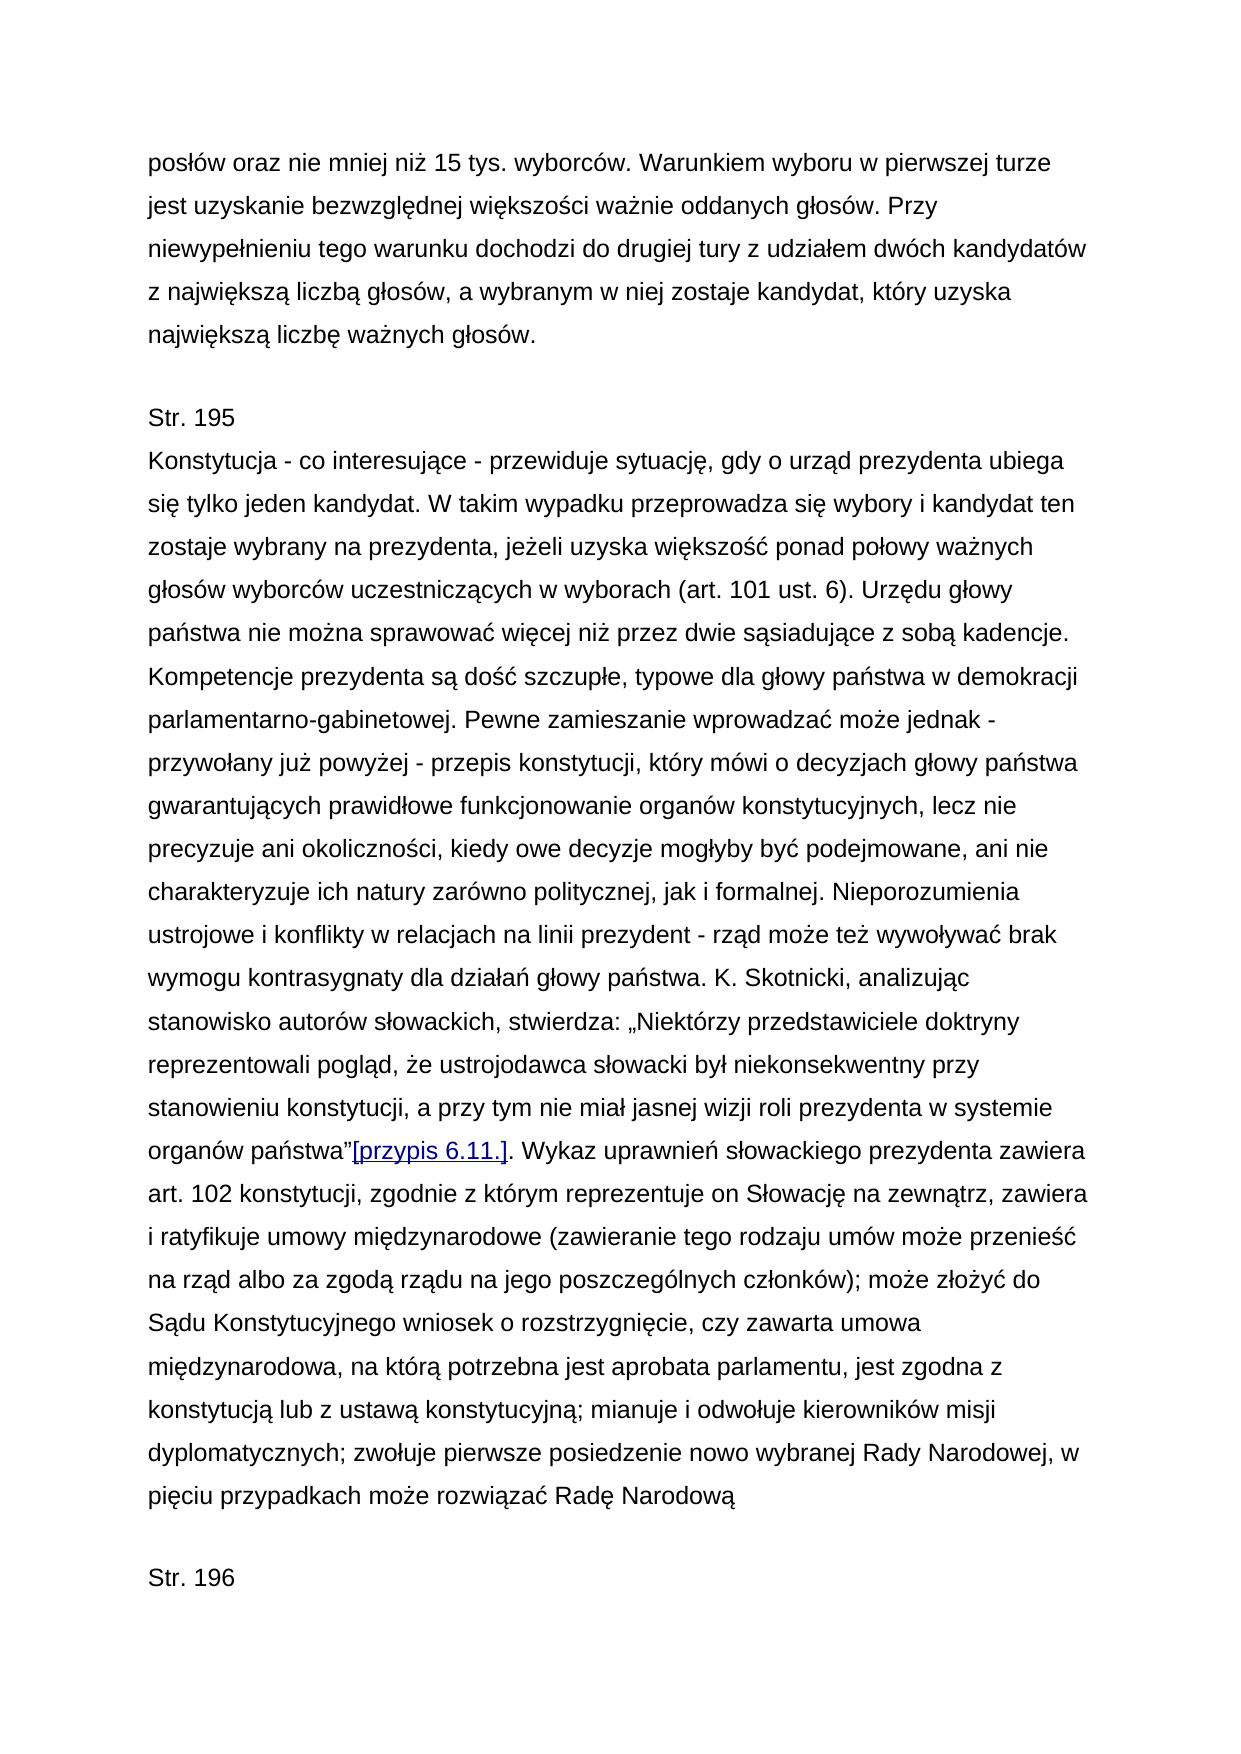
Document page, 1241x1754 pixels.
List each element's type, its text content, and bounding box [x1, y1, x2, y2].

text Str. 196 [148, 1563, 1093, 1592]
text Str. 195 [148, 403, 1093, 431]
text posłów oraz nie mniej niż 15 tys. wyborców. Warunkiem wyboru w pierwszej turze jest uzyskanie bezwzględnej większości ważnie oddanych głosów. Przy niewypełnieniu tego warunku dochodzi do drugiej tury z udziałem dwóch kandydatów z największą liczbą głosów, a wybranym w niej zostaje kandydat, który uzyska największą liczbę ważnych głosów. [148, 148, 1093, 349]
text Konstytucja - co interesujące - przewiduje sytuację, gdy o urząd prezydenta ubiega się tylko jeden kandydat. W takim wypadku przeprowadza się wybory i kandydat ten zostaje wybrany na prezydenta, jeżeli uzyska większość ponad połowy ważnych głosów wyborców uczestniczących w wyborach (art. 101 ust. 6). Urzędu głowy państwa nie można sprawować więcej niż przez dwie sąsiadujące z sobą kadencje. [148, 446, 1093, 647]
text Kompetencje prezydenta są dość szczupłe, typowe dla głowy państwa w demokracji parlamentarno-gabinetowej. Pewne zamieszanie wprowadzać może jednak - przywołany już powyżej - przepis konstytucji, który mówi o decyzjach głowy państwa gwarantujących prawidłowe funkcjonowanie organów konstytucyjnych, lecz nie precyzuje ani okoliczności, kiedy owe decyzje mogłyby być podejmowane, ani nie charakteryzuje ich natury zarówno politycznej, jak i formalnej. Nieporozumienia ustrojowe i konflikty w relacjach na linii prezydent - rząd może też wywoływać brak wymogu kontrasygnaty dla działań głowy państwa. K. Skotnicki, analizując stanowisko autorów słowackich, stwierdza: „Niektórzy przedstawiciele doktryny reprezentowali pogląd, że ustrojodawca słowacki był niekonsekwentny przy stanowieniu konstytucji, a przy tym nie miał jasnej wizji roli prezydenta w systemie organów państwa”[przypis 6.11.]. Wykaz uprawnień słowackiego prezydenta zawiera art. 102 konstytucji, zgodnie z którym reprezentuje on Słowację na zewnątrz, zawiera i ratyfikuje umowy międzynarodowe (zawieranie tego rodzaju umów może przenieść na rząd albo za zgodą rządu na jego poszczególnych członków); może złożyć do Sądu Konstytucyjnego wniosek o rozstrzygnięcie, czy zawarta umowa międzynarodowa, na którą potrzebna jest aprobata parlamentu, jest zgodna z konstytucją lub z ustawą konstytucyjną; mianuje i odwołuje kierowników misji dyplomatycznych; zwołuje pierwsze posiedzenie nowo wybranej Rady Narodowej, w pięciu przypadkach może rozwiązać Radę Narodową [148, 661, 1093, 1509]
